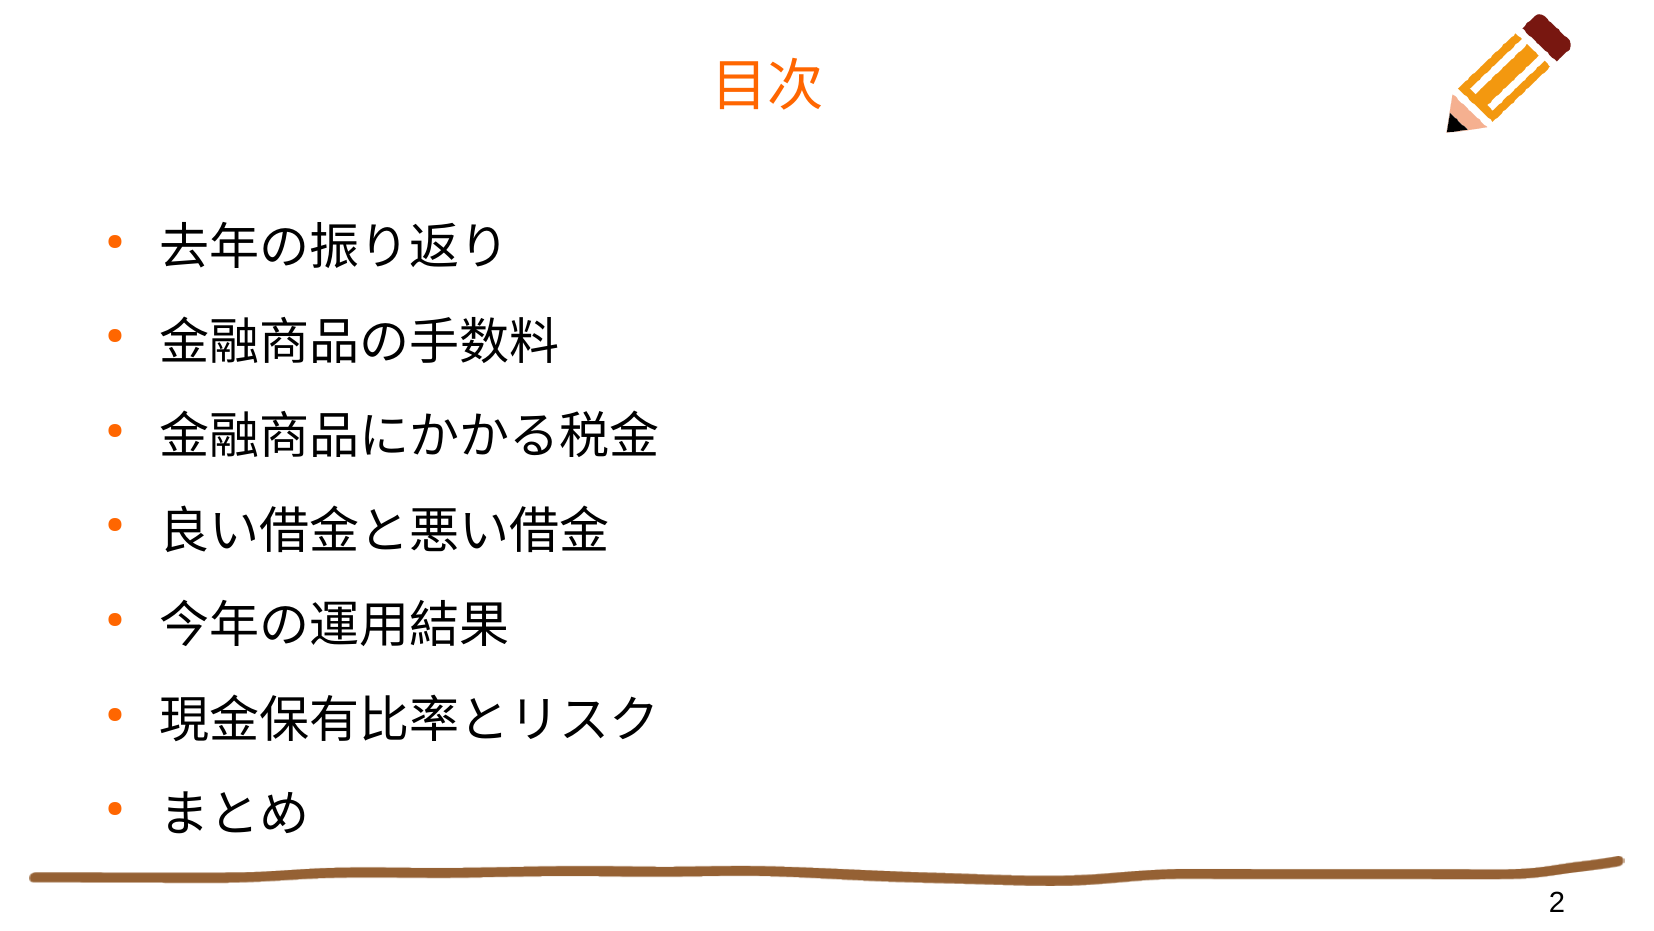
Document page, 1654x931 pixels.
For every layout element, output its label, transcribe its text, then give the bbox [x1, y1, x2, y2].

list 去年の振り返り 金融商品の手数料 金融商品にかかる税金 良い借金と悪い借金 今年の運用結果 現金保有比率とリスク まとめ [88, 206, 1576, 857]
title 目次 [88, 29, 1447, 133]
picture [1446, 14, 1571, 133]
picture [29, 856, 1625, 886]
